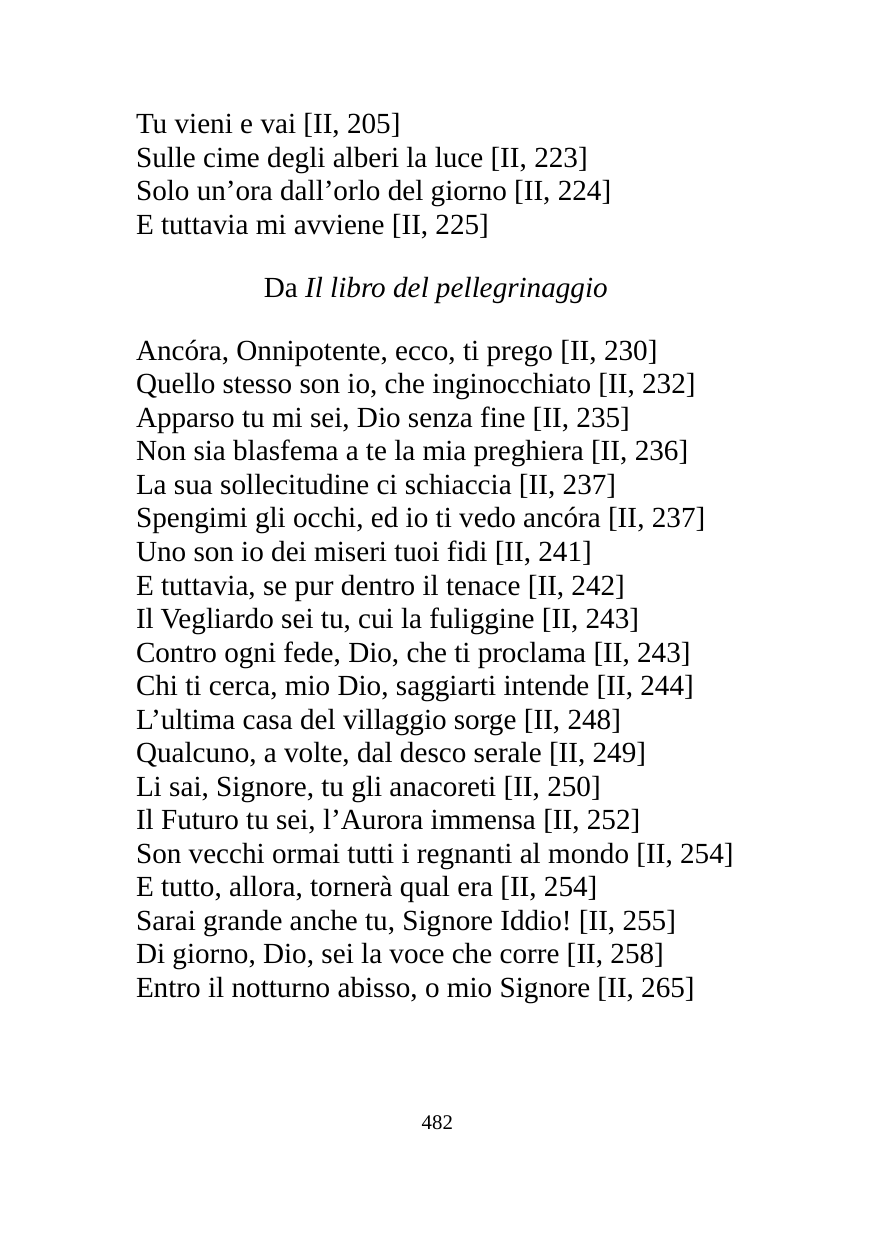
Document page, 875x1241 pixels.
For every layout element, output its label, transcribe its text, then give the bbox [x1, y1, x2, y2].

text Uno son io dei miseri tuoi fidi [II, 241] [106, 534, 768, 568]
text Chi ti cerca, mio Dio, saggiarti intende [II, 244] [106, 668, 768, 702]
text E tuttavia mi avviene [II, 225] [106, 207, 768, 240]
text Il Futuro tu sei, l’Aurora immensa [II, 252] [106, 802, 768, 836]
text La sua sollecitudine ci schiaccia [II, 237] [106, 467, 768, 501]
text Qualcuno, a volte, dal desco serale [II, 249] [106, 735, 768, 769]
text Entro il notturno abisso, o mio Signore [II, 265] [106, 970, 768, 1004]
text Di giorno, Dio, sei la voce che corre [II, 258] [106, 937, 768, 970]
text Non sia blasfema a te la mia preghiera [II, 236] [106, 433, 768, 467]
text Da Il libro del pellegrinaggio [106, 270, 768, 303]
text Son vecchi ormai tutti i regnanti al mondo [II, 254] [106, 836, 768, 869]
text E tutto, allora, tornerà qual era [II, 254] [106, 869, 768, 903]
text E tuttavia, se pur dentro il tenace [II, 242] [106, 568, 768, 601]
text L’ultima casa del villaggio sorge [II, 248] [106, 702, 768, 735]
text Li sai, Signore, tu gli anacoreti [II, 250] [106, 769, 768, 802]
text Apparso tu mi sei, Dio senza fine [II, 235] [106, 400, 768, 433]
text Sulle cime degli alberi la luce [II, 223] [106, 140, 768, 173]
text Contro ogni fede, Dio, che ti proclama [II, 243] [106, 635, 768, 668]
text Spengimi gli occhi, ed io ti vedo ancóra [II, 237] [106, 501, 768, 534]
text Sarai grande anche tu, Signore Iddio! [II, 255] [106, 903, 768, 937]
text Ancóra, Onnipotente, ecco, ti prego [II, 230] [106, 333, 768, 366]
text Solo un’ora dall’orlo del giorno [II, 224] [106, 173, 768, 207]
text Il Vegliardo sei tu, cui la fuliggine [II, 243] [106, 601, 768, 635]
text Tu vieni e vai [II, 205] [106, 106, 768, 140]
text Quello stesso son io, che inginocchiato [II, 232] [106, 366, 768, 400]
